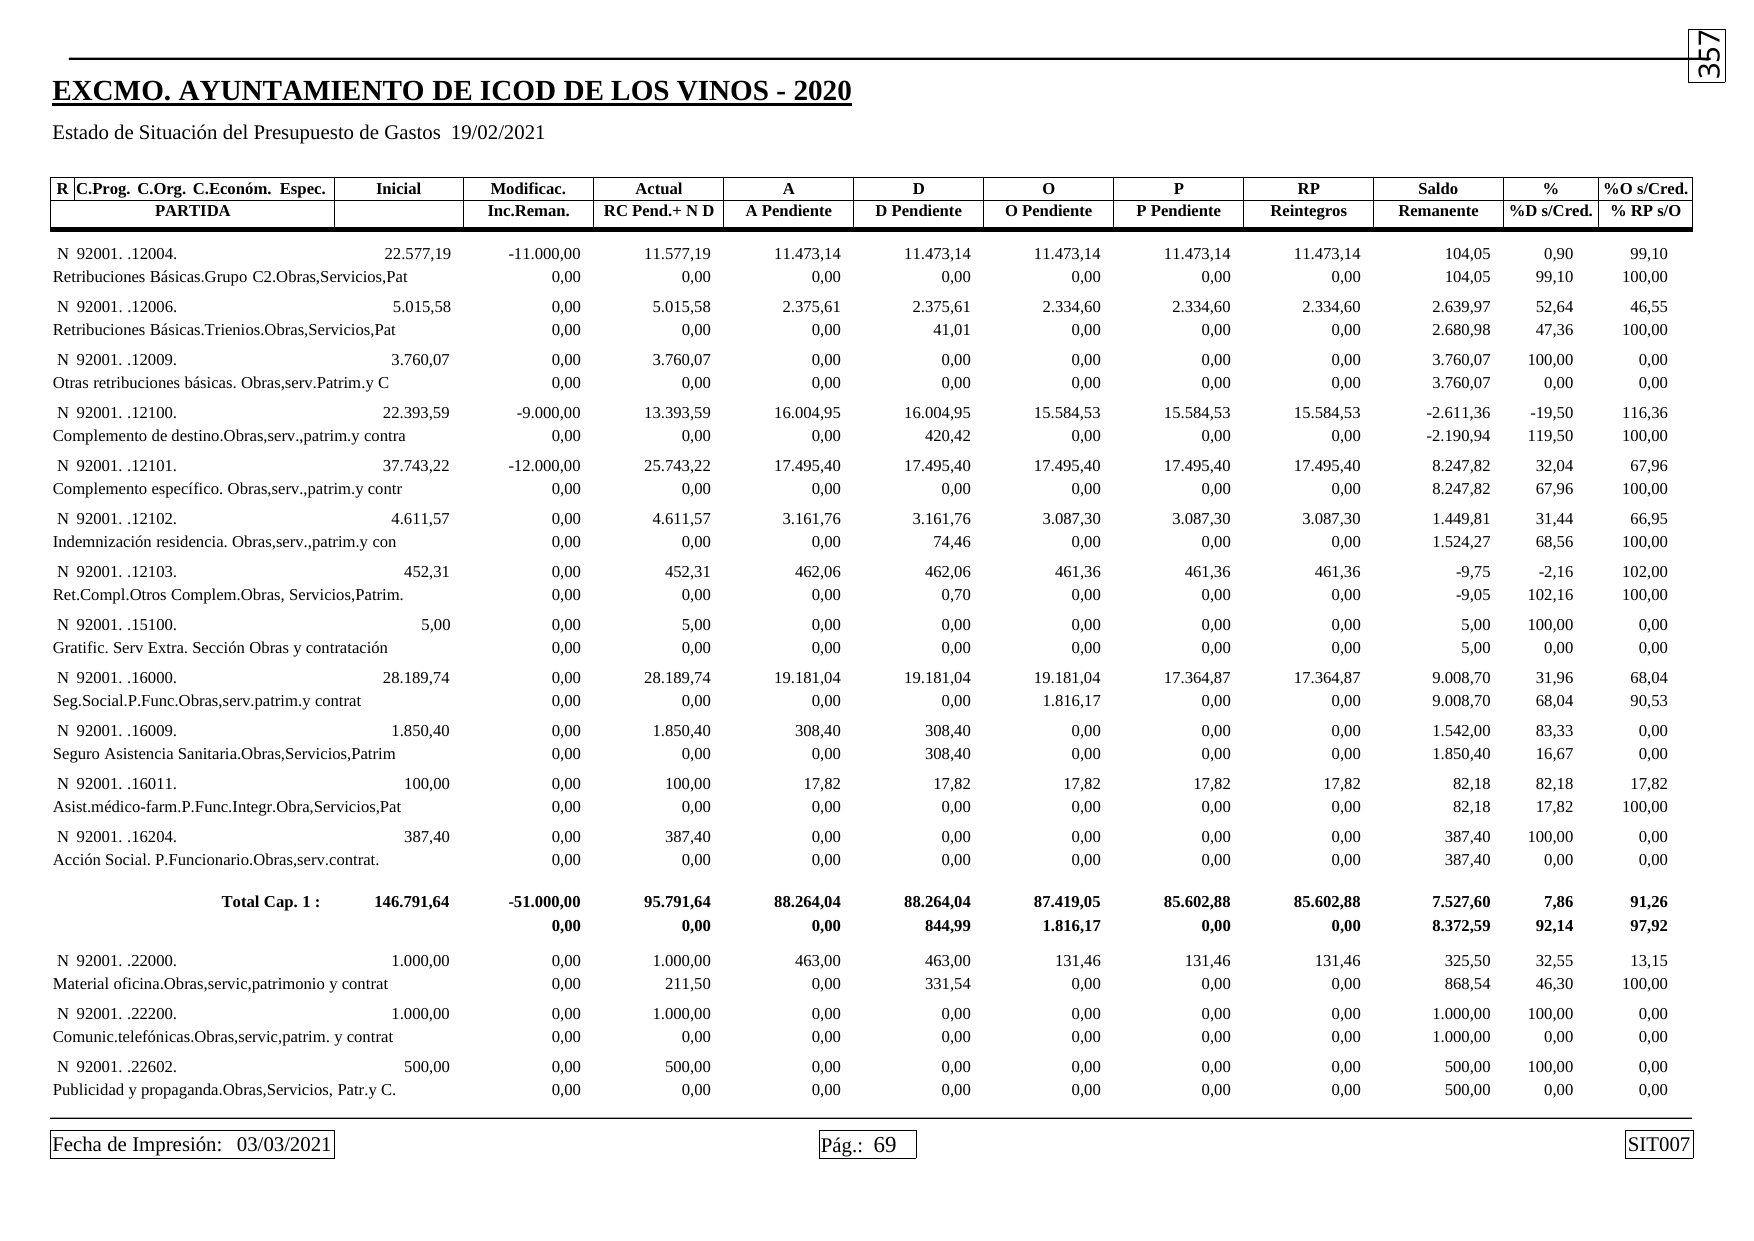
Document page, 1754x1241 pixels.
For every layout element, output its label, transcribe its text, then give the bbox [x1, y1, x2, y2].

text Estado de Situación del Presupuesto de Gastos 19/02/2021 [52, 120, 1704, 144]
text 357 [1689, 31, 1724, 82]
subtitle EXCMO. AYUNTAMIENTO DE ICOD DE LOS VINOS - 2020 [52, 73, 1704, 107]
